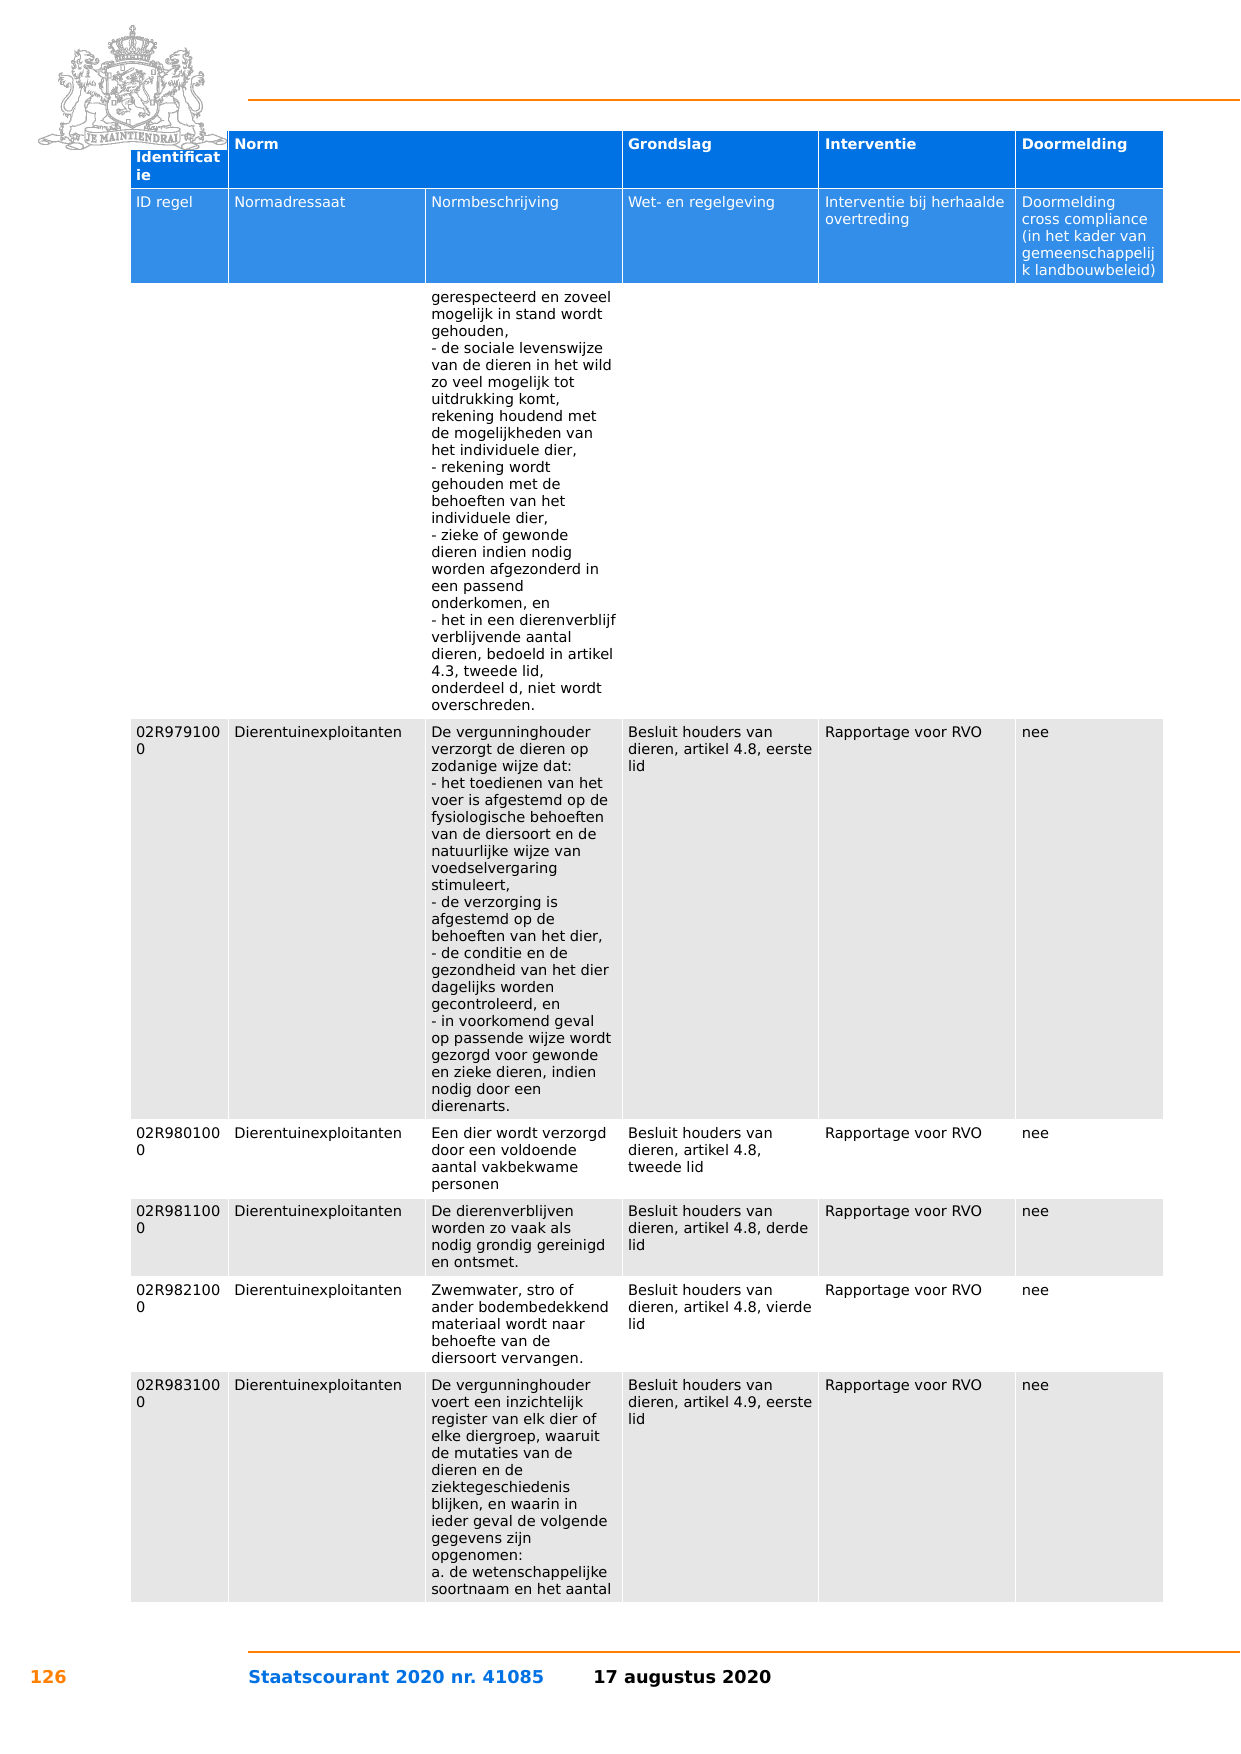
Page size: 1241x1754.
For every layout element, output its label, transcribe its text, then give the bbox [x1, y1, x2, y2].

table_cell Besluit houders van dieren, artikel 4.9, eerste lid [623, 1372, 818, 1602]
table_cell Dierentuinexploitanten [229, 1120, 425, 1197]
table_cell Rapportage voor RVO [819, 1372, 1015, 1602]
table_cell [131, 284, 228, 718]
table_cell Dierentuinexploitanten [229, 1277, 425, 1371]
table_cell Rapportage voor RVO [819, 1199, 1015, 1276]
table_cell Een dier wordt verzorgd door een voldoende aantal vakbekwame personen [426, 1120, 622, 1197]
table_cell gerespecteerd en zoveel mogelijk in stand wordt gehouden, - de sociale levenswijze van de dieren in het wild zo veel mogelijk tot uitdrukking komt, rekening houdend met de mogelijkheden van het individuele dier, - rekening wordt gehouden met de behoeften van het individuele dier, - zieke of gewonde dieren indien nodig worden afgezonderd in een passend onderkomen, en - het in een dierenverblijf verblijvende aantal dieren, bedoeld in artikel 4.3, tweede lid, onderdeel d, niet wordt overschreden. [426, 284, 622, 718]
table_cell [229, 284, 425, 718]
table_cell Besluit houders van dieren, artikel 4.8, vierde lid [623, 1277, 818, 1371]
table_cell Besluit houders van dieren, artikel 4.8, derde lid [623, 1199, 818, 1276]
table_cell nee [1016, 1372, 1163, 1602]
table_cell Interventie bij herhaalde overtreding [819, 189, 1015, 283]
table_cell [819, 284, 1015, 718]
table_cell nee [1016, 1199, 1163, 1276]
table_cell 02R9821000 [131, 1277, 228, 1371]
table_cell Normbeschrijving [426, 189, 622, 283]
picture [38, 25, 227, 150]
table_cell De vergunninghouder verzorgt de dieren op zodanige wijze dat: - het toedienen van het voer is afgestemd op de fysiologische behoeften van de diersoort en de natuurlijke wijze van voedselvergaring stimuleert, - de verzorging is afgestemd op de behoeften van het dier, - de conditie en de gezondheid van het dier dagelijks worden gecontroleerd, en - in voorkomend geval op passende wijze wordt gezorgd voor gewonde en zieke dieren, indien nodig door een dierenarts. [426, 719, 622, 1119]
table_cell Dierentuinexploitanten [229, 1372, 425, 1602]
table_cell 02R9801000 [131, 1120, 228, 1197]
table_cell Normadressaat [229, 189, 425, 283]
table_cell De dierenverblijven worden zo vaak als nodig grondig gereinigd en ontsmet. [426, 1199, 622, 1276]
table_cell nee [1016, 1120, 1163, 1197]
table_cell [623, 284, 818, 718]
table_header Norm [229, 131, 622, 188]
table_cell nee [1016, 1277, 1163, 1371]
table_header Doormelding [1016, 131, 1163, 188]
table_cell Besluit houders van dieren, artikel 4.8, eerste lid [623, 719, 818, 1119]
table_cell Rapportage voor RVO [819, 1277, 1015, 1371]
table_cell 02R9831000 [131, 1372, 228, 1602]
table_cell 02R9791000 [131, 719, 228, 1119]
table_cell Doormelding cross compliance (in het kader van gemeenschappelijk landbouwbeleid) [1016, 189, 1163, 283]
table_cell Dierentuinexploitanten [229, 719, 425, 1119]
table_cell Besluit houders van dieren, artikel 4.8, tweede lid [623, 1120, 818, 1197]
table_cell Rapportage voor RVO [819, 1120, 1015, 1197]
table_cell Zwemwater, stro of ander bodembedekkend materiaal wordt naar behoefte van de diersoort vervangen. [426, 1277, 622, 1371]
table_header Interventie [819, 131, 1015, 188]
table_cell [1016, 284, 1163, 718]
table_cell Dierentuinexploitanten [229, 1199, 425, 1276]
table_cell Rapportage voor RVO [819, 719, 1015, 1119]
table_cell nee [1016, 719, 1163, 1119]
table_header Identificatie [131, 131, 228, 188]
table_cell 02R9811000 [131, 1199, 228, 1276]
table_cell ID regel [131, 189, 228, 283]
table_cell Wet- en regelgeving [623, 189, 818, 283]
table_header Grondslag [623, 131, 818, 188]
table_cell De vergunninghouder voert een inzichtelijk register van elk dier of elke diergroep, waaruit de mutaties van de dieren en de ziektegeschiedenis blijken, en waarin in ieder geval de volgende gegevens zijn opgenomen: a. de wetenschappelijke soortnaam en het aantal [426, 1372, 622, 1602]
